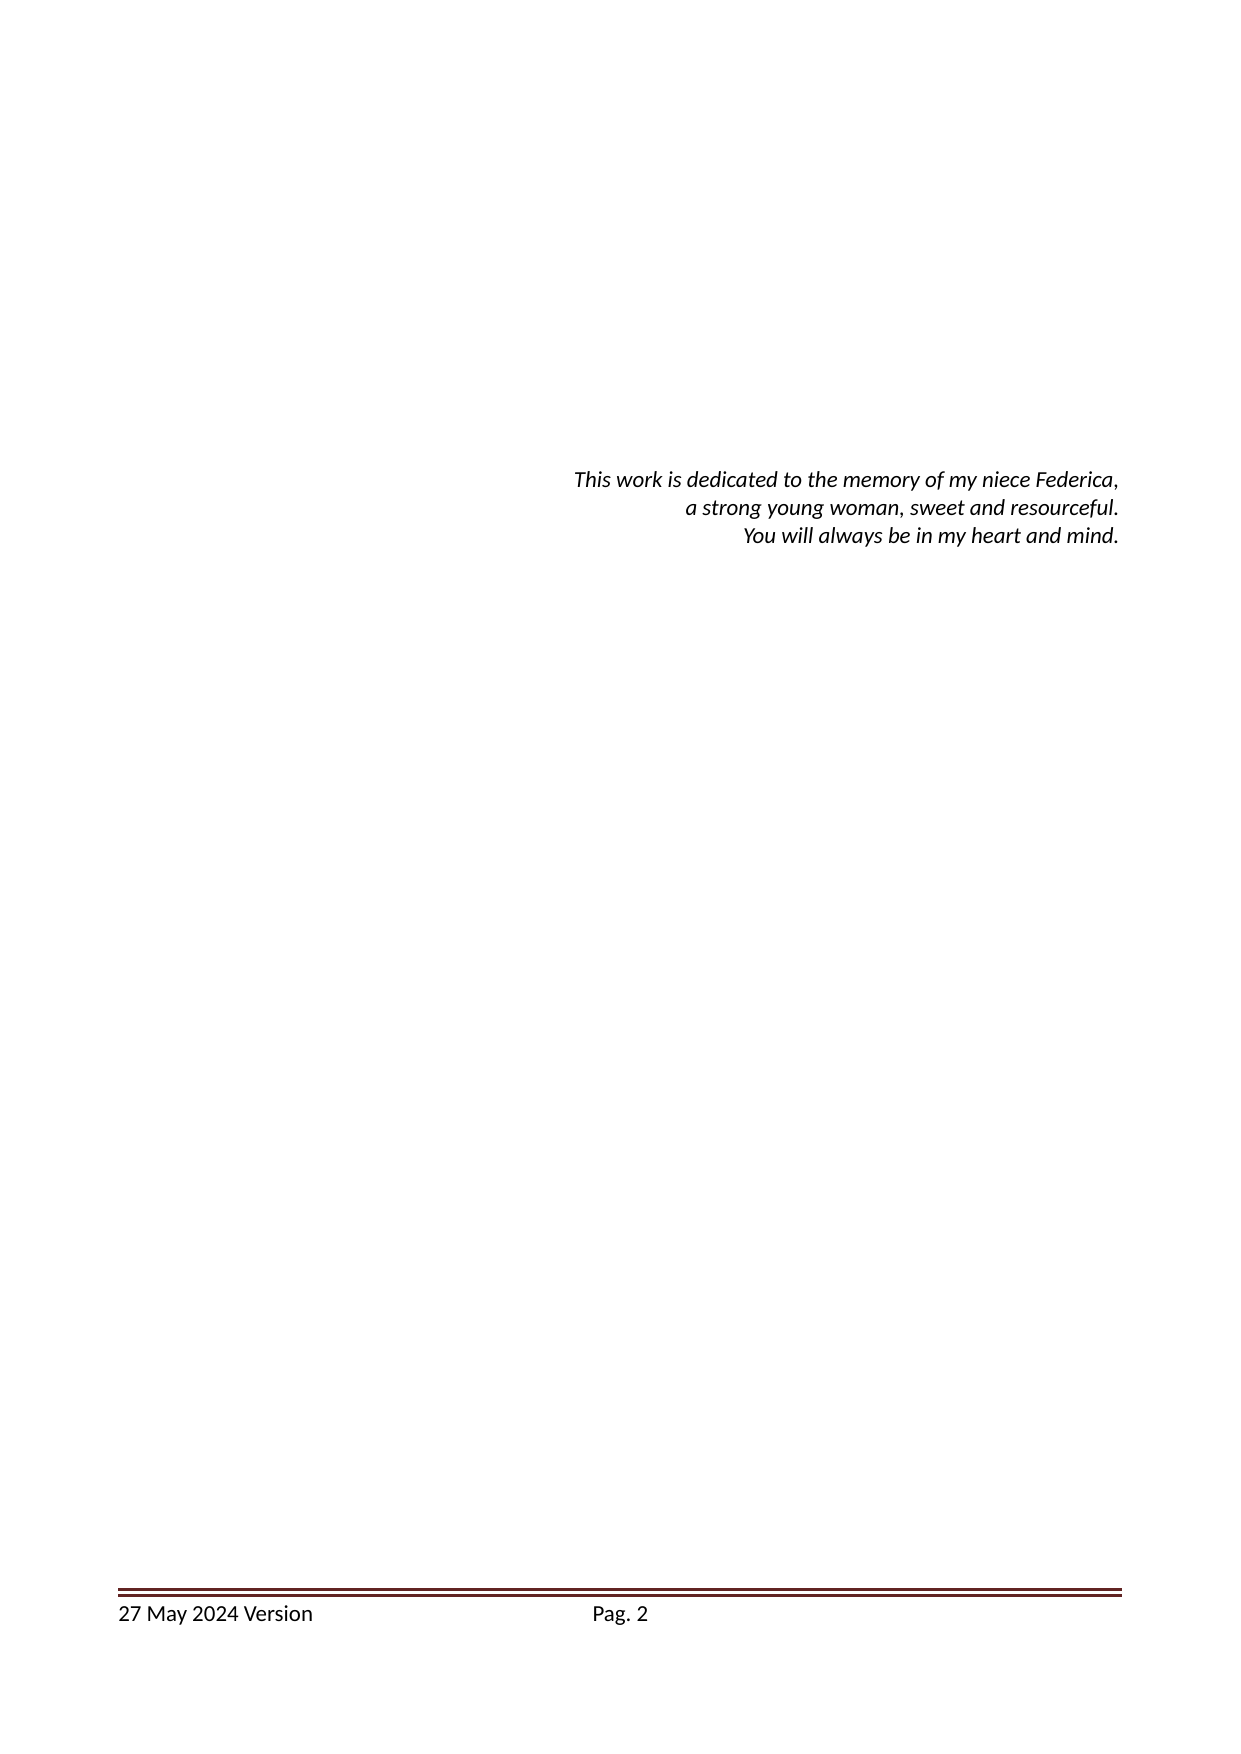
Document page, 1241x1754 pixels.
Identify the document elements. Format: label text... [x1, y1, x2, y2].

text a strong young woman, sweet and resourceful. [118, 493, 1122, 521]
text You will always be in my heart and mind. [118, 521, 1122, 549]
text This work is dedicated to the memory of my niece Federica, [118, 465, 1122, 493]
